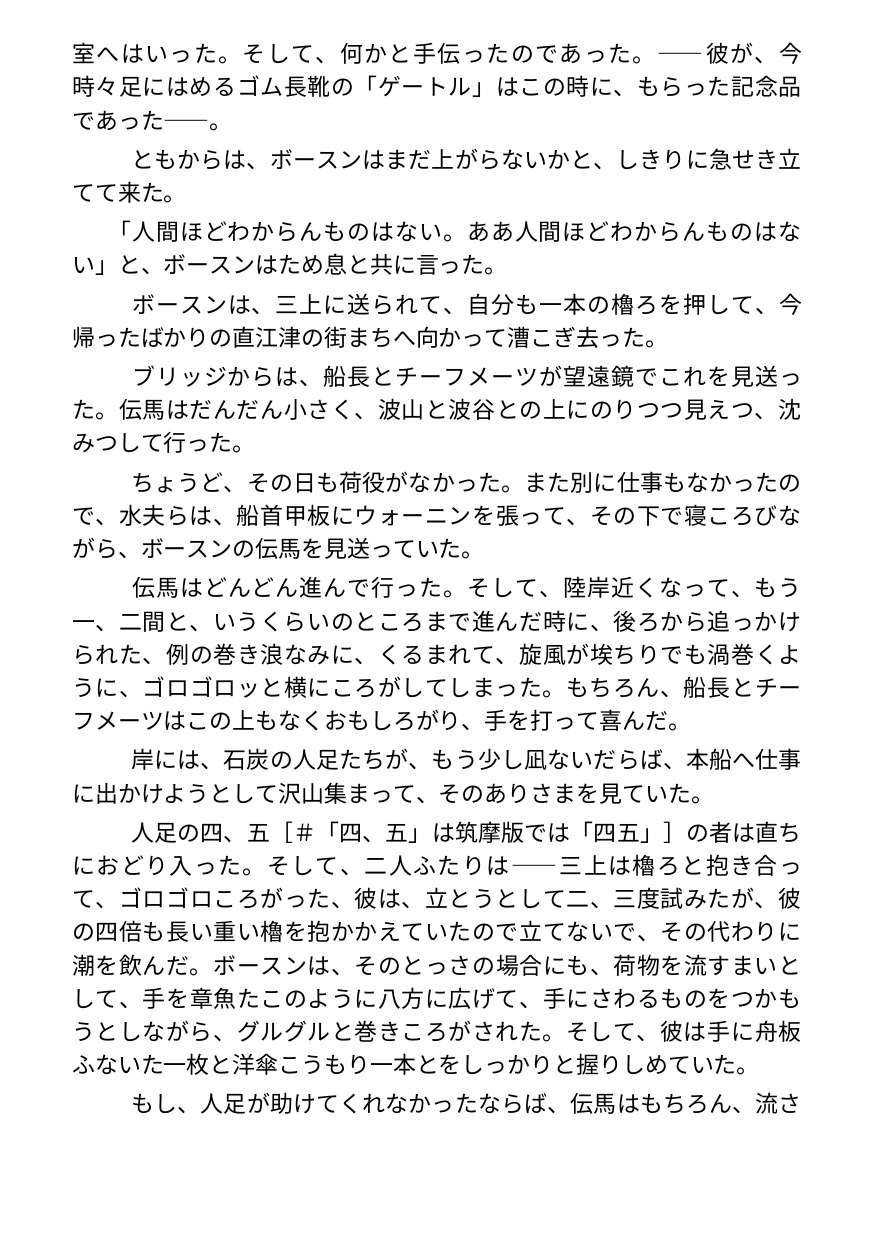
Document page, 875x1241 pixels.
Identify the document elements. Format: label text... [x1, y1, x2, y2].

text もし、人足が助けてくれなかったならば、伝馬はもちろん、流さ [72, 1086, 802, 1119]
text 「人間ほどわからんものはない。ああ人間ほどわからんものはない」と、ボースンはため息と共に言った。 [72, 214, 802, 281]
text ボースンは、三上に送られて、自分も一本の櫓ろを押して、今帰ったばかりの直江津の街まちへ向かって漕こぎ去った。 [72, 286, 802, 353]
text ともからは、ボースンはまだ上がらないかと、しきりに急せき立てて来た。 [72, 142, 802, 208]
text 岸には、石炭の人足たちが、もう少し凪ないだらば、本船へ仕事に出かけようとして沢山集まって、そのありさまを見ていた。 [72, 742, 802, 809]
text 人足の四、五［＃「四、五」は筑摩版では「四五」］の者は直ちにおどり入った。そして、二人ふたりは――三上は櫓ろと抱き合って、ゴロゴロころがった、彼は、立とうとして二、三度試みたが、彼の四倍も長い重い櫓を抱かかえていたので立てないで、その代わりに潮を飲んだ。ボースンは、そのとっさの場合にも、荷物を流すまいとして、手を章魚たこのように八方に広げて、手にさわるものをつかもうとしながら、グルグルと巻きころがされた。そして、彼は手に舟板ふないた一枚と洋傘こうもり一本とをしっかりと握りしめていた。 [72, 814, 802, 1080]
text ちょうど、その日も荷役がなかった。また別に仕事もなかったので、水夫らは、船首甲板にウォーニンを張って、その下で寝ころびながら、ボースンの伝馬を見送っていた。 [72, 464, 802, 564]
text ブリッジからは、船長とチーフメーツが望遠鏡でこれを見送った。伝馬はだんだん小さく、波山と波谷との上にのりつつ見えつ、沈みつして行った。 [72, 359, 802, 458]
text 室へはいった。そして、何かと手伝ったのであった。――彼が、今時々足にはめるゴム長靴の「ゲートル」はこの時に、もらった記念品であった――。 [72, 36, 802, 136]
text 伝馬はどんどん進んで行った。そして、陸岸近くなって、もう一、二間と、いうくらいのところまで進んだ時に、後ろから追っかけられた、例の巻き浪なみに、くるまれて、旋風が埃ちりでも渦巻くように、ゴロゴロッと横にころがしてしまった。もちろん、船長とチーフメーツはこの上もなくおもしろがり、手を打って喜んだ。 [72, 570, 802, 736]
